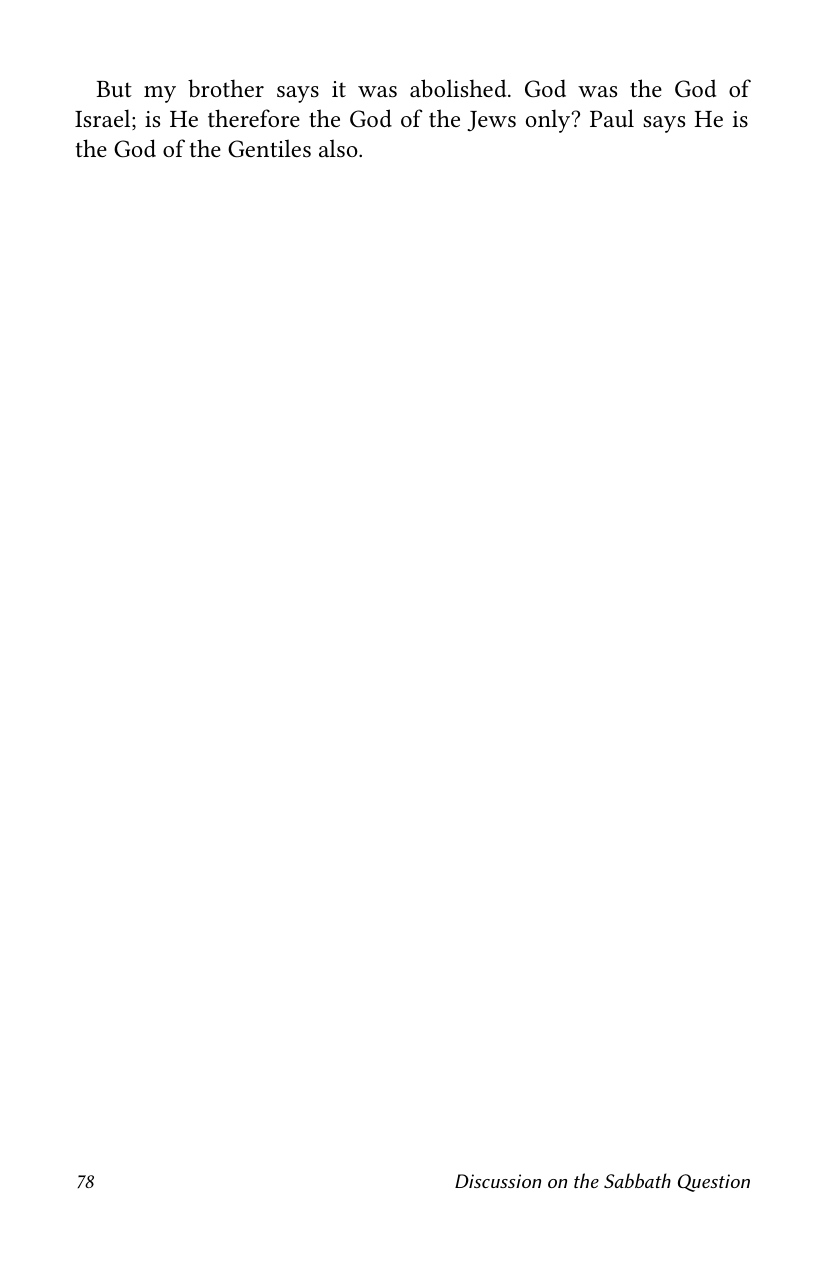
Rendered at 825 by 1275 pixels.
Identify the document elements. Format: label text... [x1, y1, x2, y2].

text But my brother says it was abolished. God was the God of Israel; is He therefore the God of the Jews only? Paul says He is the God of the Gentiles also. [75, 75, 750, 163]
